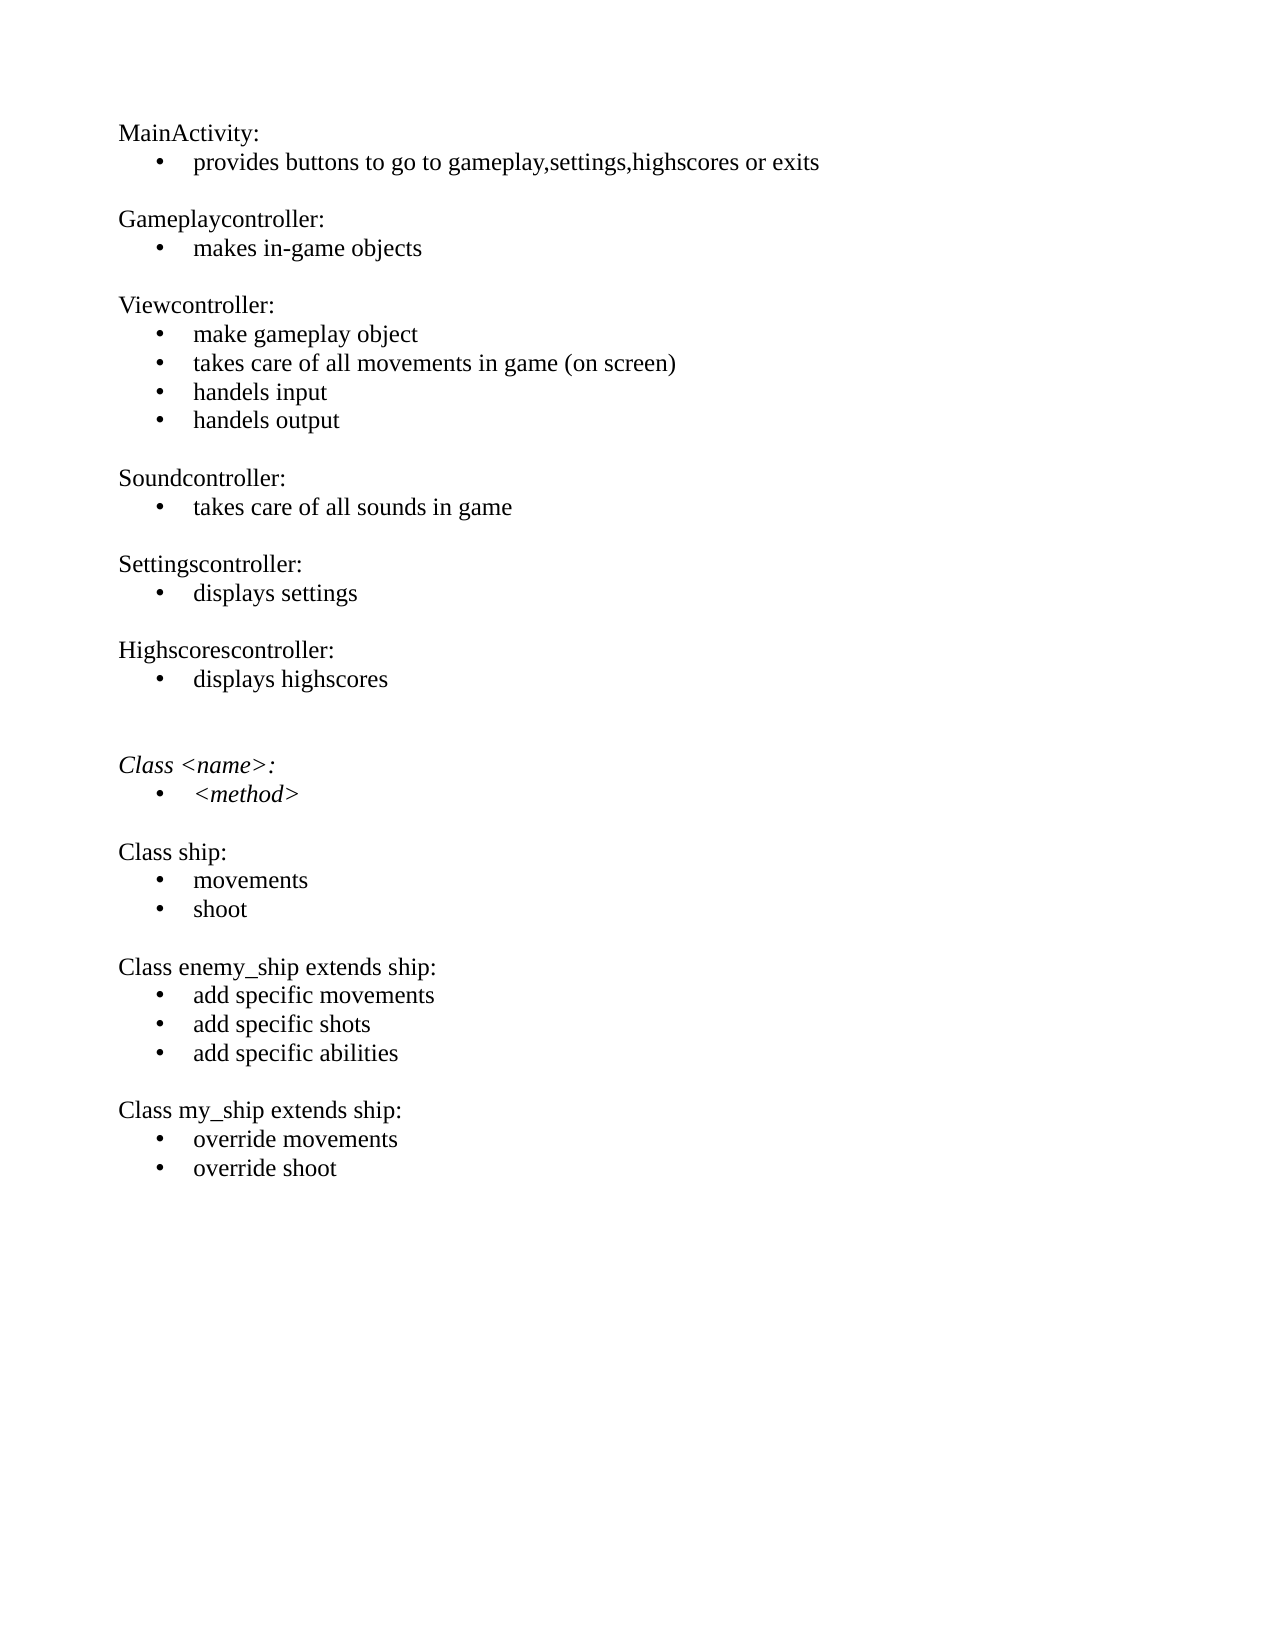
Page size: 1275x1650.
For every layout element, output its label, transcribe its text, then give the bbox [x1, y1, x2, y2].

text Class <name>: [118, 751, 1157, 779]
list shoot [156, 894, 1157, 923]
text Gameplaycontroller: [118, 204, 1157, 233]
list movements [156, 866, 1157, 894]
list handels input [156, 377, 1157, 406]
list override movements [156, 1124, 1157, 1153]
list makes in-game objects [156, 233, 1157, 262]
list displays highscores [156, 664, 1157, 693]
list handels output [156, 406, 1157, 434]
text MainActivity: [118, 118, 1157, 147]
list add specific movements [156, 981, 1157, 1009]
text Class my_ship extends ship: [118, 1096, 1157, 1124]
text Highscorescontroller: [118, 636, 1157, 664]
list add specific shots [156, 1009, 1157, 1038]
text Class enemy_ship extends ship: [118, 952, 1157, 981]
list add specific abilities [156, 1038, 1157, 1067]
list displays settings [156, 578, 1157, 607]
text Viewcontroller: [118, 291, 1157, 319]
list make gameplay object [156, 319, 1157, 348]
text Class ship: [118, 837, 1157, 866]
text Settingscontroller: [118, 549, 1157, 578]
list takes care of all sounds in game [156, 492, 1157, 521]
list provides buttons to go to gameplay,settings,highscores or exits [156, 147, 1157, 176]
list takes care of all movements in game (on screen) [156, 348, 1157, 377]
list override shoot [156, 1153, 1157, 1182]
text Soundcontroller: [118, 463, 1157, 492]
list <method> [156, 779, 1157, 808]
